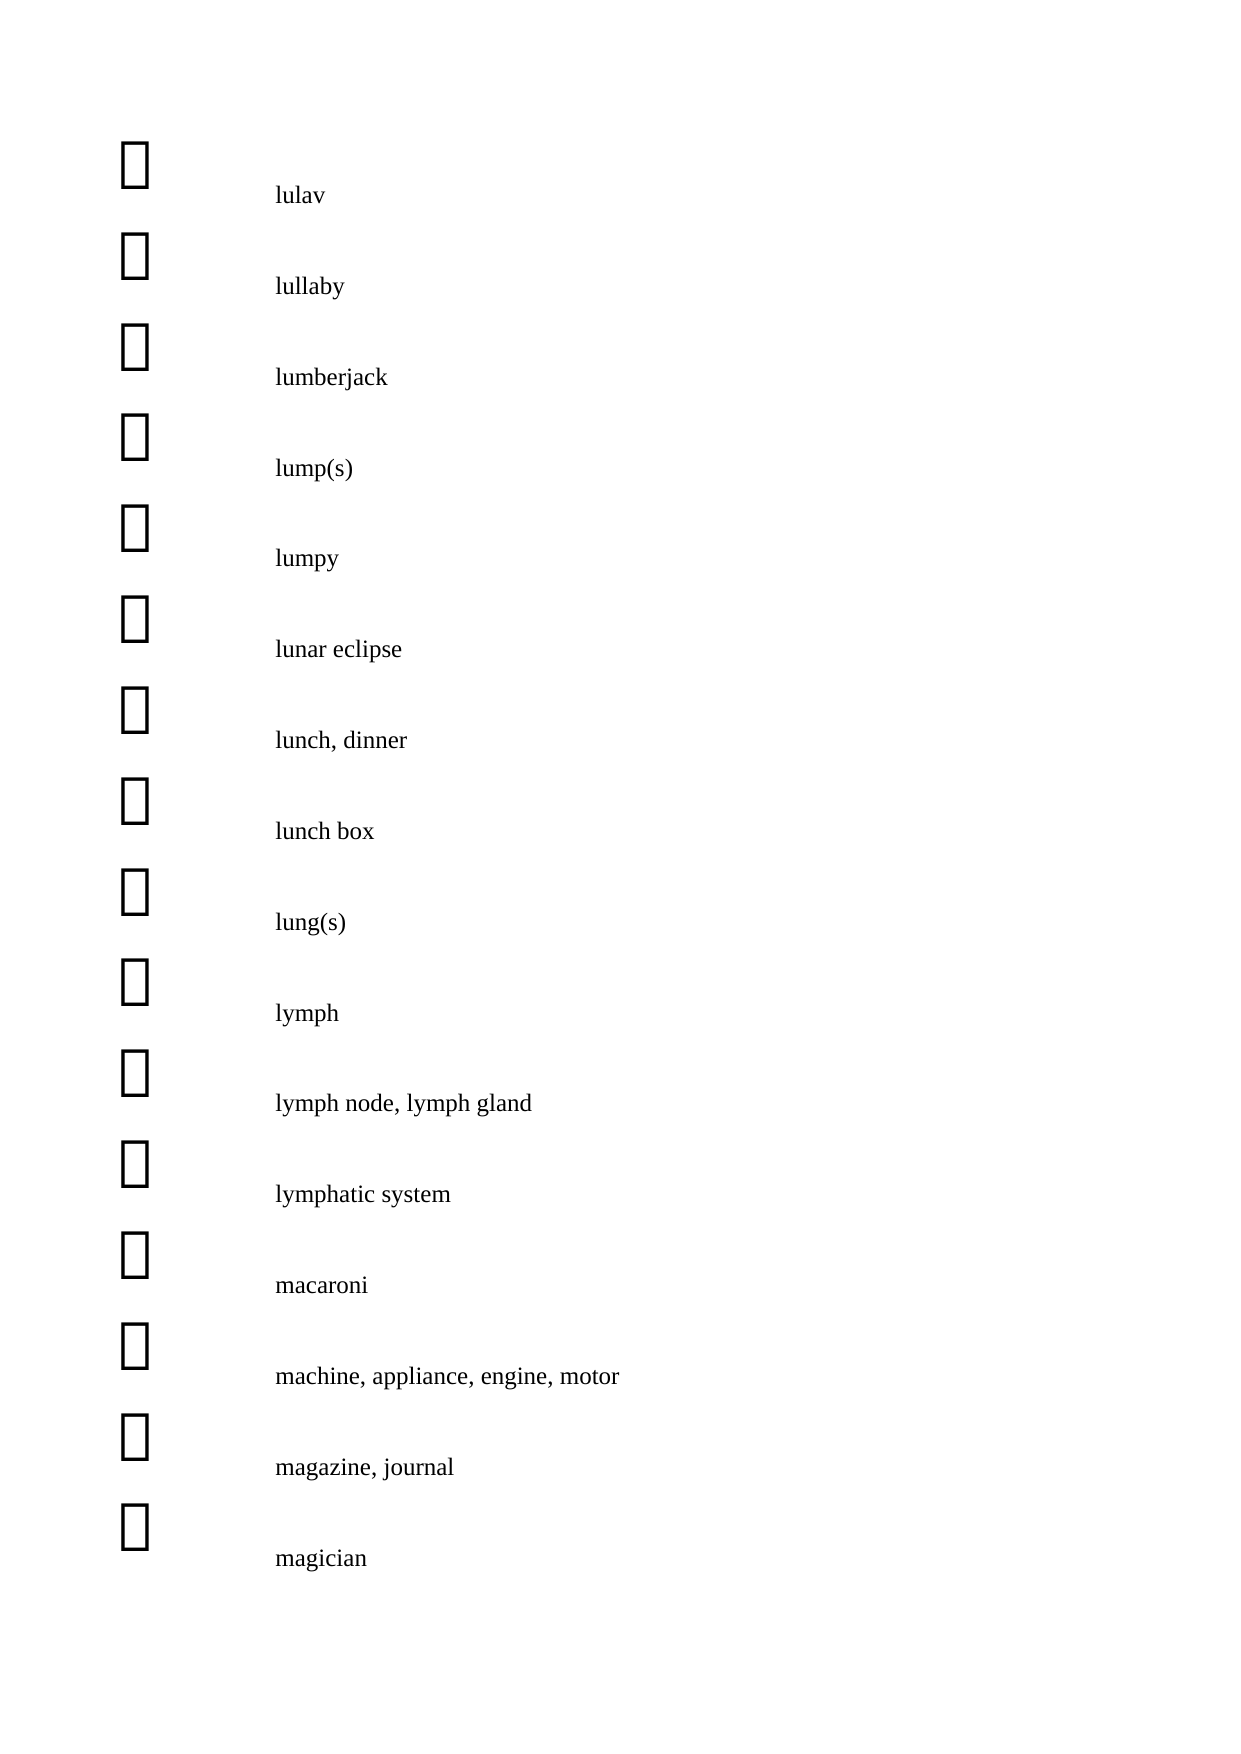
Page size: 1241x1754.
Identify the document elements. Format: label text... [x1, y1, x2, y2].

table_cell  [115, 1481, 275, 1571]
table_cell  [115, 845, 275, 936]
table_cell  [115, 572, 275, 663]
table_cell lunar eclipse [275, 572, 949, 663]
table_cell  [115, 1299, 275, 1390]
table_cell lung(s) [275, 845, 949, 936]
table_cell lullaby [275, 209, 949, 300]
table_cell  [115, 1208, 275, 1299]
table_cell  [115, 300, 275, 391]
table_cell magician [275, 1481, 949, 1571]
table_cell  [115, 936, 275, 1026]
table_cell  [115, 118, 275, 209]
table_cell lymph node, lymph gland [275, 1026, 949, 1117]
table_cell magazine, journal [275, 1390, 949, 1481]
table_cell lumpy [275, 481, 949, 572]
table_cell lunch box [275, 754, 949, 845]
table_cell  [115, 1026, 275, 1117]
table_cell  [115, 209, 275, 300]
table_cell  [115, 663, 275, 754]
table_cell  [115, 1117, 275, 1208]
table_cell  [115, 391, 275, 481]
table_cell lymph [275, 936, 949, 1026]
table_cell lulav [275, 118, 949, 209]
table_cell macaroni [275, 1208, 949, 1299]
table_cell  [115, 1390, 275, 1481]
table_cell lymphatic system [275, 1117, 949, 1208]
table_cell  [115, 481, 275, 572]
table_cell lunch, dinner [275, 663, 949, 754]
table_cell  [115, 754, 275, 845]
table_cell machine, appliance, engine, motor [275, 1299, 949, 1390]
table_cell lump(s) [275, 391, 949, 481]
table_cell lumberjack [275, 300, 949, 391]
